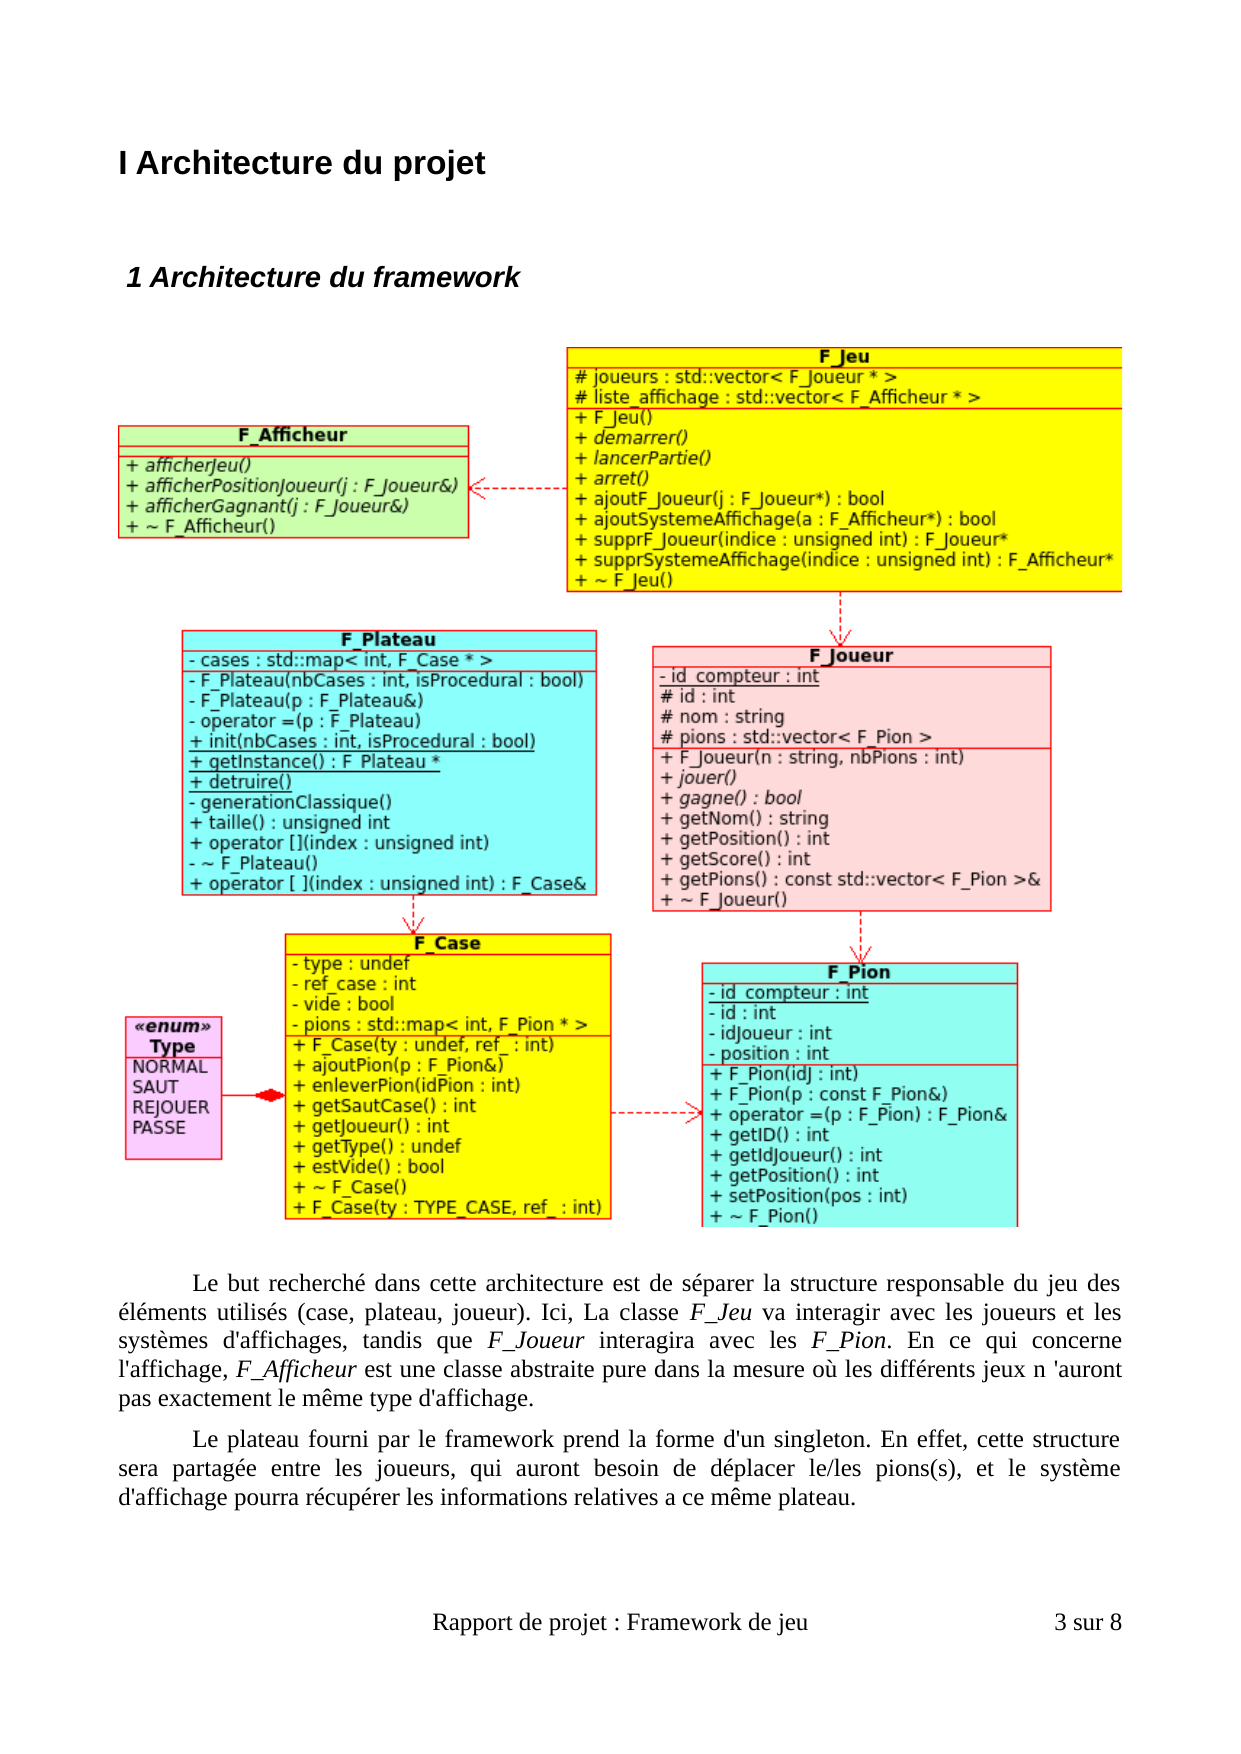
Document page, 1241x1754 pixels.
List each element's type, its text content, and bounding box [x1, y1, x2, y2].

subtitle I Architecture du projet [118, 143, 1122, 182]
text Le but recherché dans cette architecture est de séparer la structure responsable du jeu des éléments utilisés (case, plateau, joueur). Ici, La classe F_Jeu va interagir avec les joueurs et les systèmes d'affichages, tandis que F_Joueur interagira avec les F_Pion. En ce qui concerne l'affichage, F_Afficheur est une classe abstraite pure dans la mesure où les différents jeux n 'auront pas exactement le même type d'affichage. [118, 1268, 1122, 1412]
subtitle 1 Architecture du framework [118, 261, 1122, 294]
text Le plateau fourni par le framework prend la forme d'un singleton. En effet, cette structure sera partagée entre les joueurs, qui auront besoin de déplacer le/les pions(s), et le système d'affichage pourra récupérer les informations relatives a ce même plateau. [118, 1424, 1122, 1511]
picture [118, 347, 1123, 1227]
